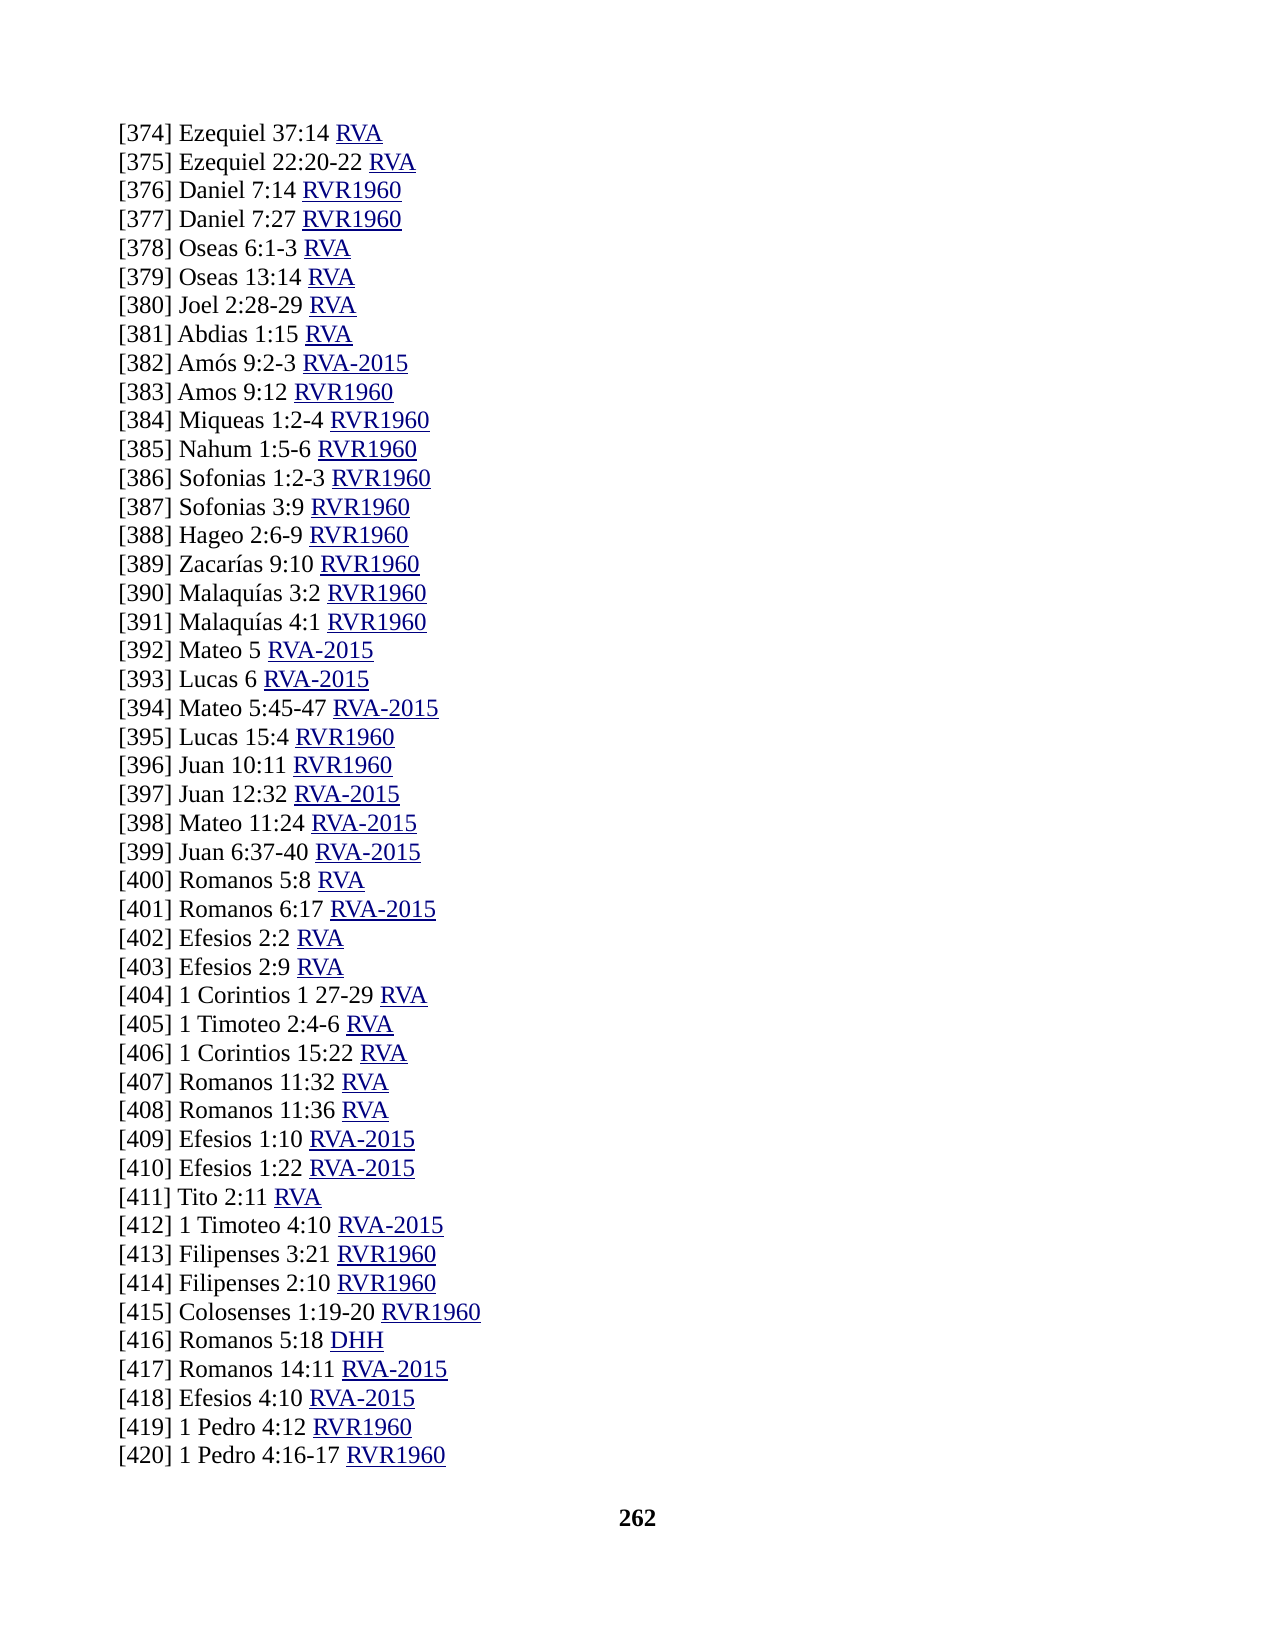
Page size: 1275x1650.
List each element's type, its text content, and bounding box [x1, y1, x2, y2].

text Ezequiel 37:14 RVA [118, 118, 1157, 147]
text Zacarías 9:10 RVR1960 [118, 549, 1157, 578]
text 1 Timoteo 2:4-6 RVA [118, 1009, 1157, 1038]
text Daniel 7:14 RVR1960 [118, 176, 1157, 204]
text 1 Pedro 4:16-17 RVR1960 [118, 1441, 1157, 1469]
text Efesios 2:2 RVA [118, 923, 1157, 952]
text 1 Pedro 4:12 RVR1960 [118, 1412, 1157, 1441]
text Romanos 6:17 RVA-2015 [118, 894, 1157, 923]
text Juan 10:11 RVR1960 [118, 751, 1157, 779]
text Mateo 5:45-47 RVA-2015 [118, 693, 1157, 722]
text Abdias 1:15 RVA [118, 319, 1157, 348]
text Malaquías 3:2 RVR1960 [118, 578, 1157, 607]
text Filipenses 3:21 RVR1960 [118, 1239, 1157, 1268]
text Sofonias 3:9 RVR1960 [118, 492, 1157, 521]
text Efesios 2:9 RVA [118, 952, 1157, 981]
text Mateo 5 RVA-2015 [118, 636, 1157, 664]
text Romanos 5:8 RVA [118, 866, 1157, 894]
text Mateo 11:24 RVA-2015 [118, 808, 1157, 837]
text 1 Corintios 1 27-29 RVA [118, 981, 1157, 1009]
text Efesios 4:10 RVA-2015 [118, 1383, 1157, 1412]
text Tito 2:11 RVA [118, 1182, 1157, 1211]
text Romanos 11:36 RVA [118, 1096, 1157, 1124]
text Romanos 5:18 DHH [118, 1326, 1157, 1354]
text Amós 9:2-3 RVA-2015 [118, 348, 1157, 377]
text Efesios 1:10 RVA-2015 [118, 1124, 1157, 1153]
text Daniel 7:27 RVR1960 [118, 204, 1157, 233]
text Nahum 1:5-6 RVR1960 [118, 434, 1157, 463]
text Romanos 14:11 RVA-2015 [118, 1354, 1157, 1383]
text Malaquías 4:1 RVR1960 [118, 607, 1157, 636]
text Efesios 1:22 RVA-2015 [118, 1153, 1157, 1182]
text Amos 9:12 RVR1960 [118, 377, 1157, 406]
text Ezequiel 22:20-22 RVA [118, 147, 1157, 176]
text Juan 6:37-40 RVA-2015 [118, 837, 1157, 866]
text Lucas 6 RVA-2015 [118, 664, 1157, 693]
text Colosenses 1:19-20 RVR1960 [118, 1297, 1157, 1326]
text Hageo 2:6-9 RVR1960 [118, 521, 1157, 549]
text Miqueas 1:2-4 RVR1960 [118, 406, 1157, 434]
text Romanos 11:32 RVA [118, 1067, 1157, 1096]
text 1 Timoteo 4:10 RVA-2015 [118, 1211, 1157, 1239]
text Oseas 6:1-3 RVA [118, 233, 1157, 262]
text Oseas 13:14 RVA [118, 262, 1157, 291]
text 1 Corintios 15:22 RVA [118, 1038, 1157, 1067]
text Sofonias 1:2-3 RVR1960 [118, 463, 1157, 492]
text Lucas 15:4 RVR1960 [118, 722, 1157, 751]
text Juan 12:32 RVA-2015 [118, 779, 1157, 808]
text Joel 2:28-29 RVA [118, 291, 1157, 319]
text Filipenses 2:10 RVR1960 [118, 1268, 1157, 1297]
